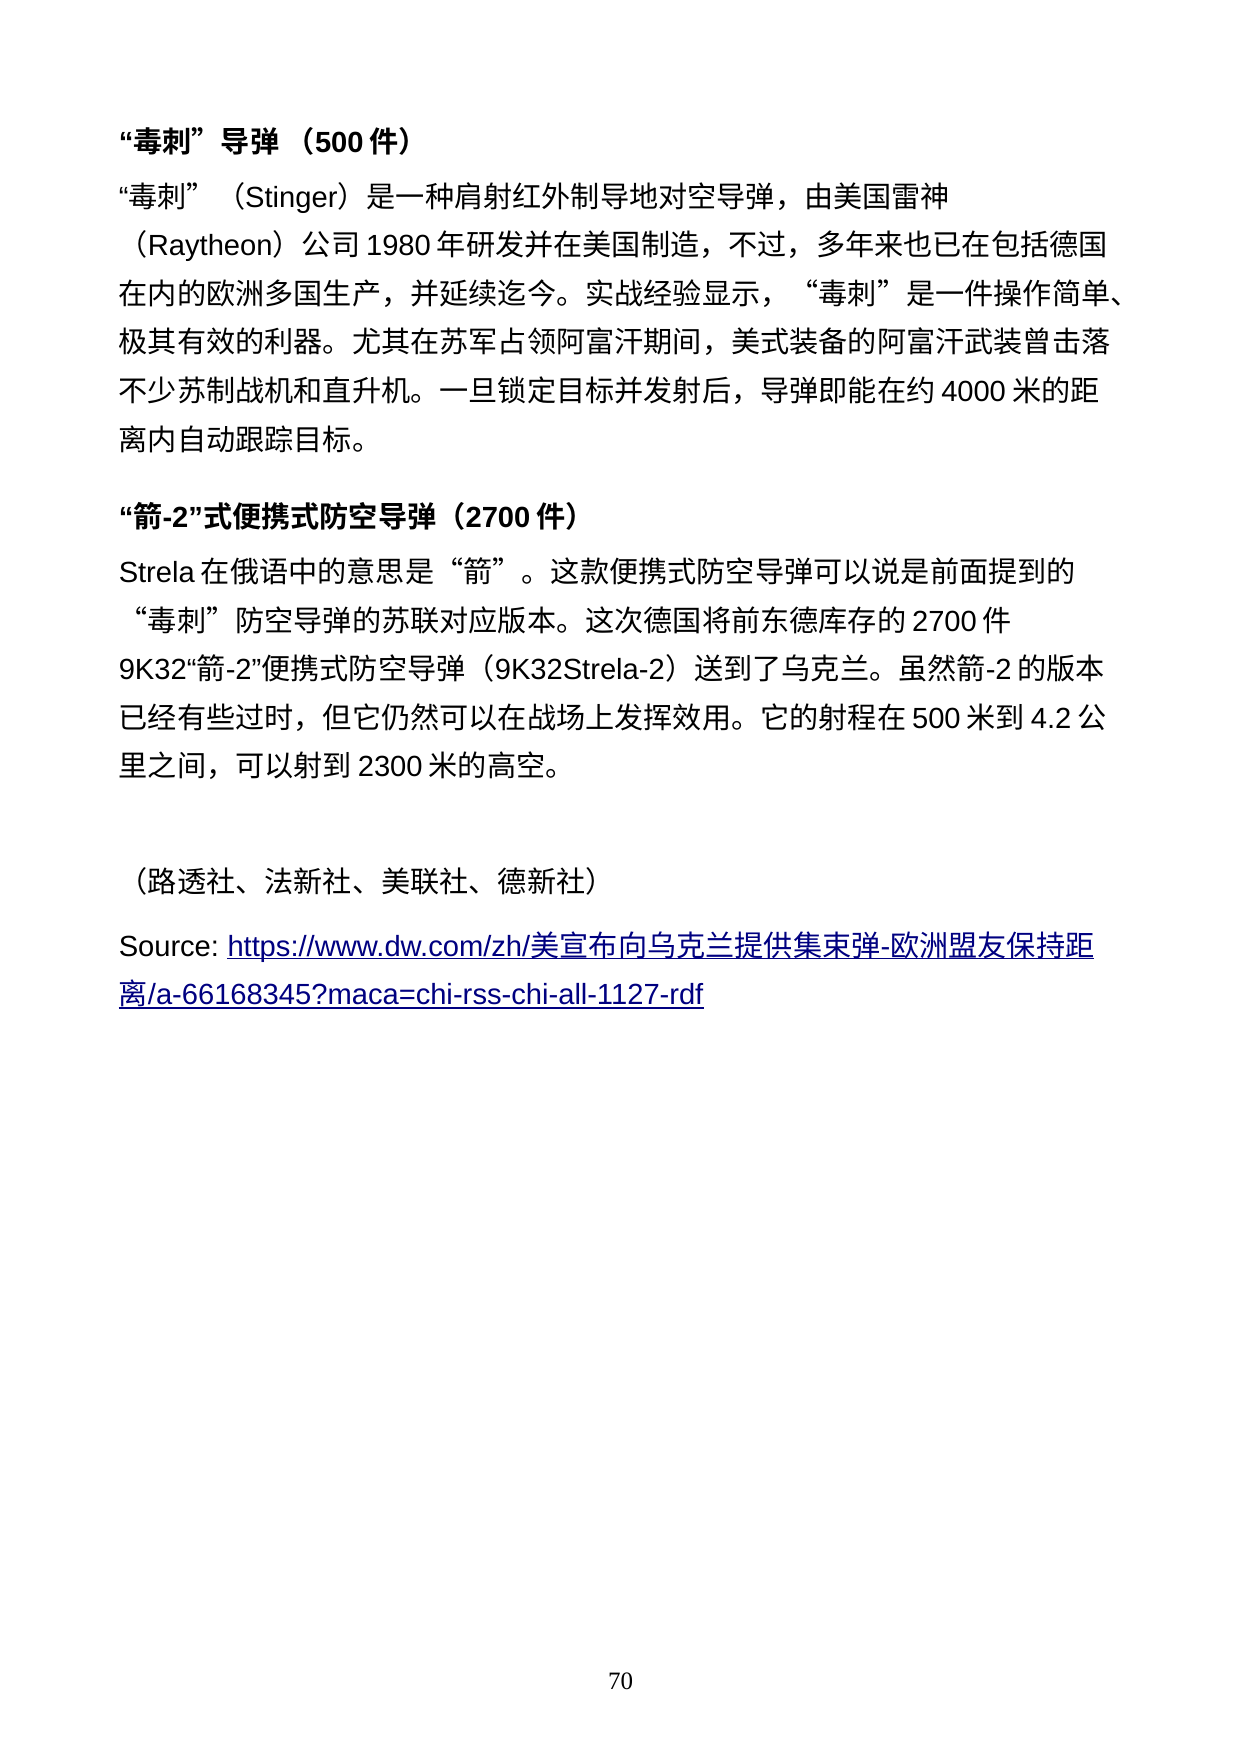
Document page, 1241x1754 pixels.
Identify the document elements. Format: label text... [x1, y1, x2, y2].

subtitle “箭-2”式便携式防空导弹（2700件） [118, 494, 1122, 536]
text Strela在俄语中的意思是“箭”。这款便携式防空导弹可以说是前面提到的“毒刺”防空导弹的苏联对应版本。这次德国将前东德库存的2700件9K32“箭-2”便携式防空导弹（9K32Strela-2）送到了乌克兰。虽然箭-2的版本已经有些过时，但它仍然可以在战场上发挥效用。它的射程在500米到4.2公里之间，可以射到2300米的高空。 [118, 548, 1122, 785]
text Source: https://www.dw.com/zh/美宣布向乌克兰提供集束弹-欧洲盟友保持距离/a-66168345?maca=chi-rss-chi-all-1127-rdf [118, 922, 1122, 1013]
text （路透社、法新社、美联社、德新社） [118, 859, 1122, 901]
text “毒刺”（Stinger）是一种肩射红外制导地对空导弹，由美国雷神（Raytheon）公司1980年研发并在美国制造，不过，多年来也已在包括德国在内的欧洲多国生产，并延续迄今。实战经验显示，“毒刺”是一件操作简单、极其有效的利器。尤其在苏军占领阿富汗期间，美式装备的阿富汗武装曾击落不少苏制战机和直升机。一旦锁定目标并发射后，导弹即能在约4000米的距离内自动跟踪目标。 [118, 173, 1122, 458]
subtitle “毒刺”导弹 （500件） [118, 118, 1122, 161]
